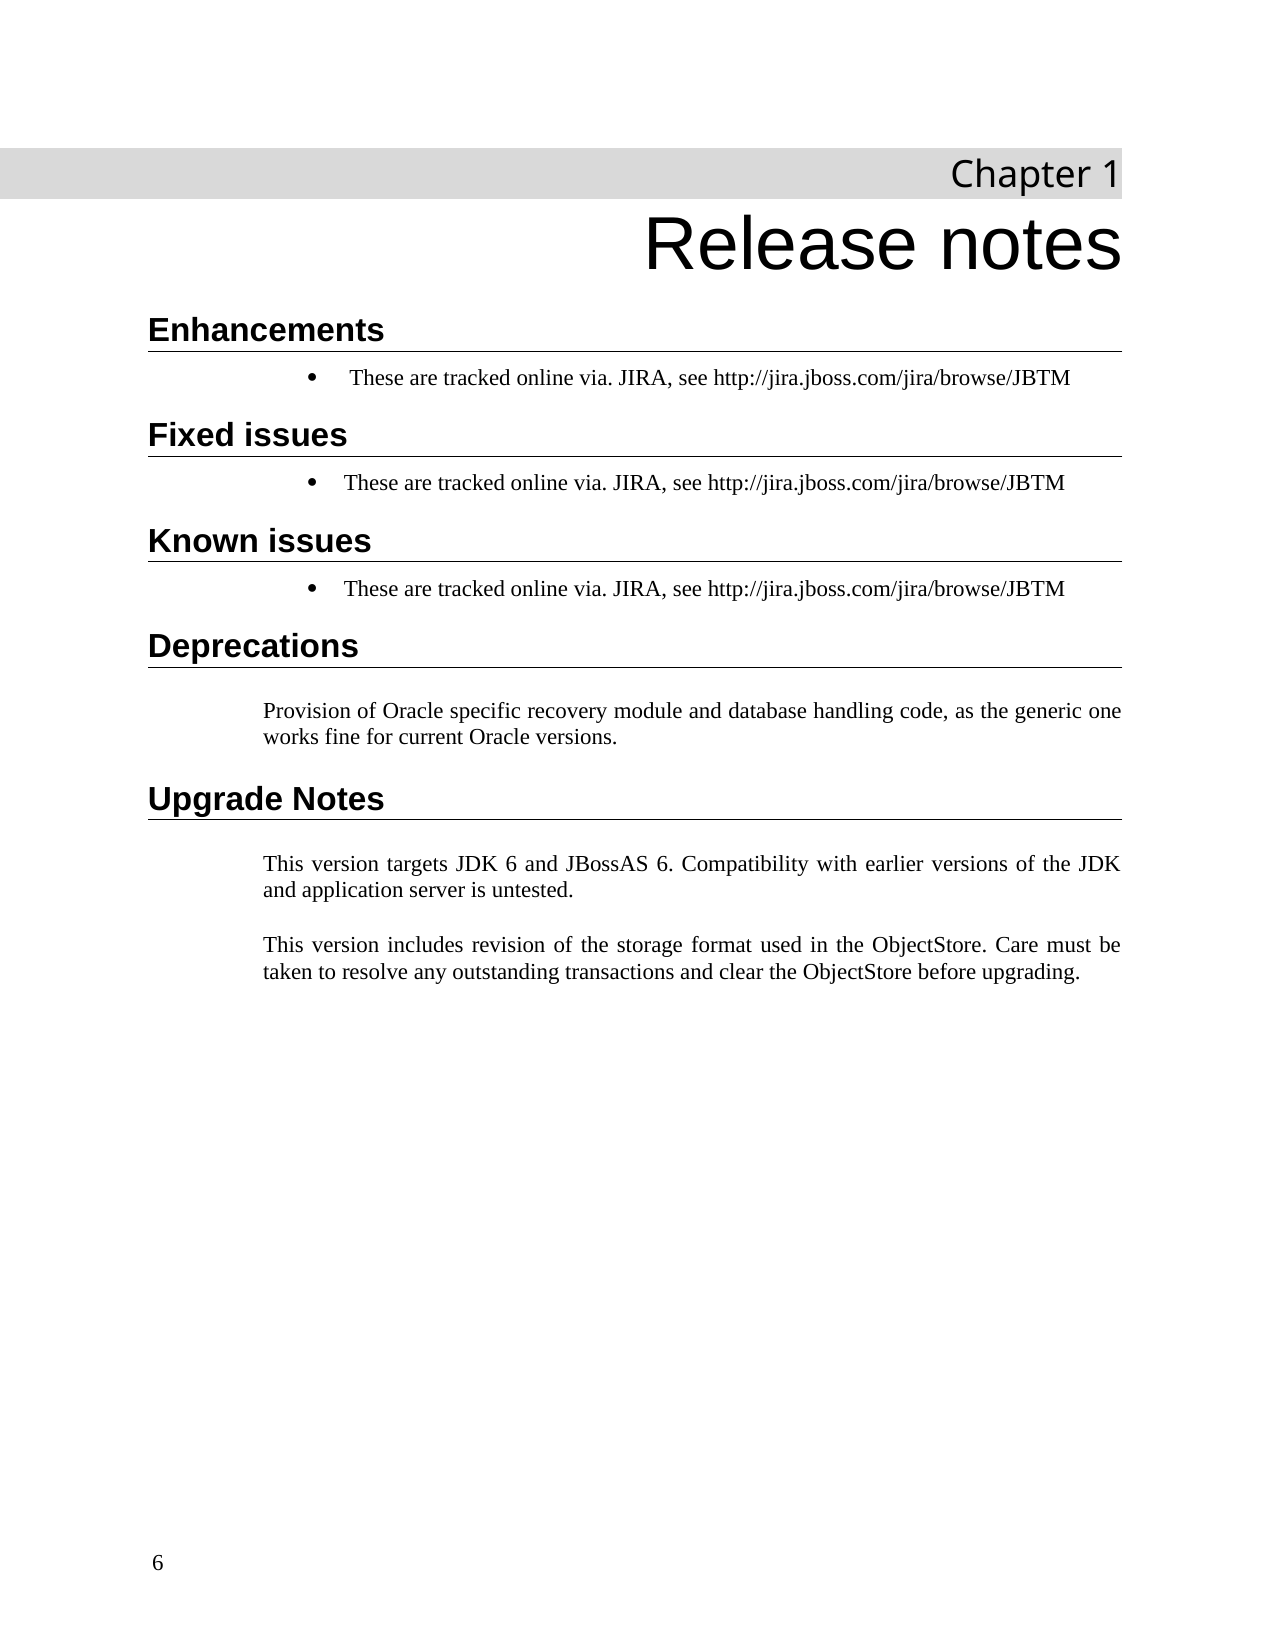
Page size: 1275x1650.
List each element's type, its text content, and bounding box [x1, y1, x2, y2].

subtitle Known issues [148, 521, 1122, 561]
list These are tracked online via. JIRA, see http://jira.jboss.com/jira/browse/JBTM [308, 469, 1122, 496]
subtitle Upgrade Notes [148, 779, 1122, 819]
list These are tracked online via. JIRA, see http://jira.jboss.com/jira/browse/JBTM [308, 364, 1122, 390]
title Release notes [263, 199, 1122, 285]
list These are tracked online via. JIRA, see http://jira.jboss.com/jira/browse/JBTM [308, 575, 1122, 601]
subtitle Fixed issues [148, 415, 1122, 456]
text This version includes revision of the storage format used in the ObjectStore. Care must be taken to resolve any outstanding transactions and clear the ObjectStore before upgrading. [263, 931, 1122, 984]
subtitle Deprecations [148, 626, 1122, 667]
text Provision of Oracle specific recovery module and database handling code, as the generic one works fine for current Oracle versions. [263, 697, 1122, 750]
text This version targets JDK 6 and JBossAS 6. Compatibility with earlier versions of the JDK and application server is untested. [263, 849, 1122, 902]
subtitle Enhancements [148, 310, 1122, 351]
